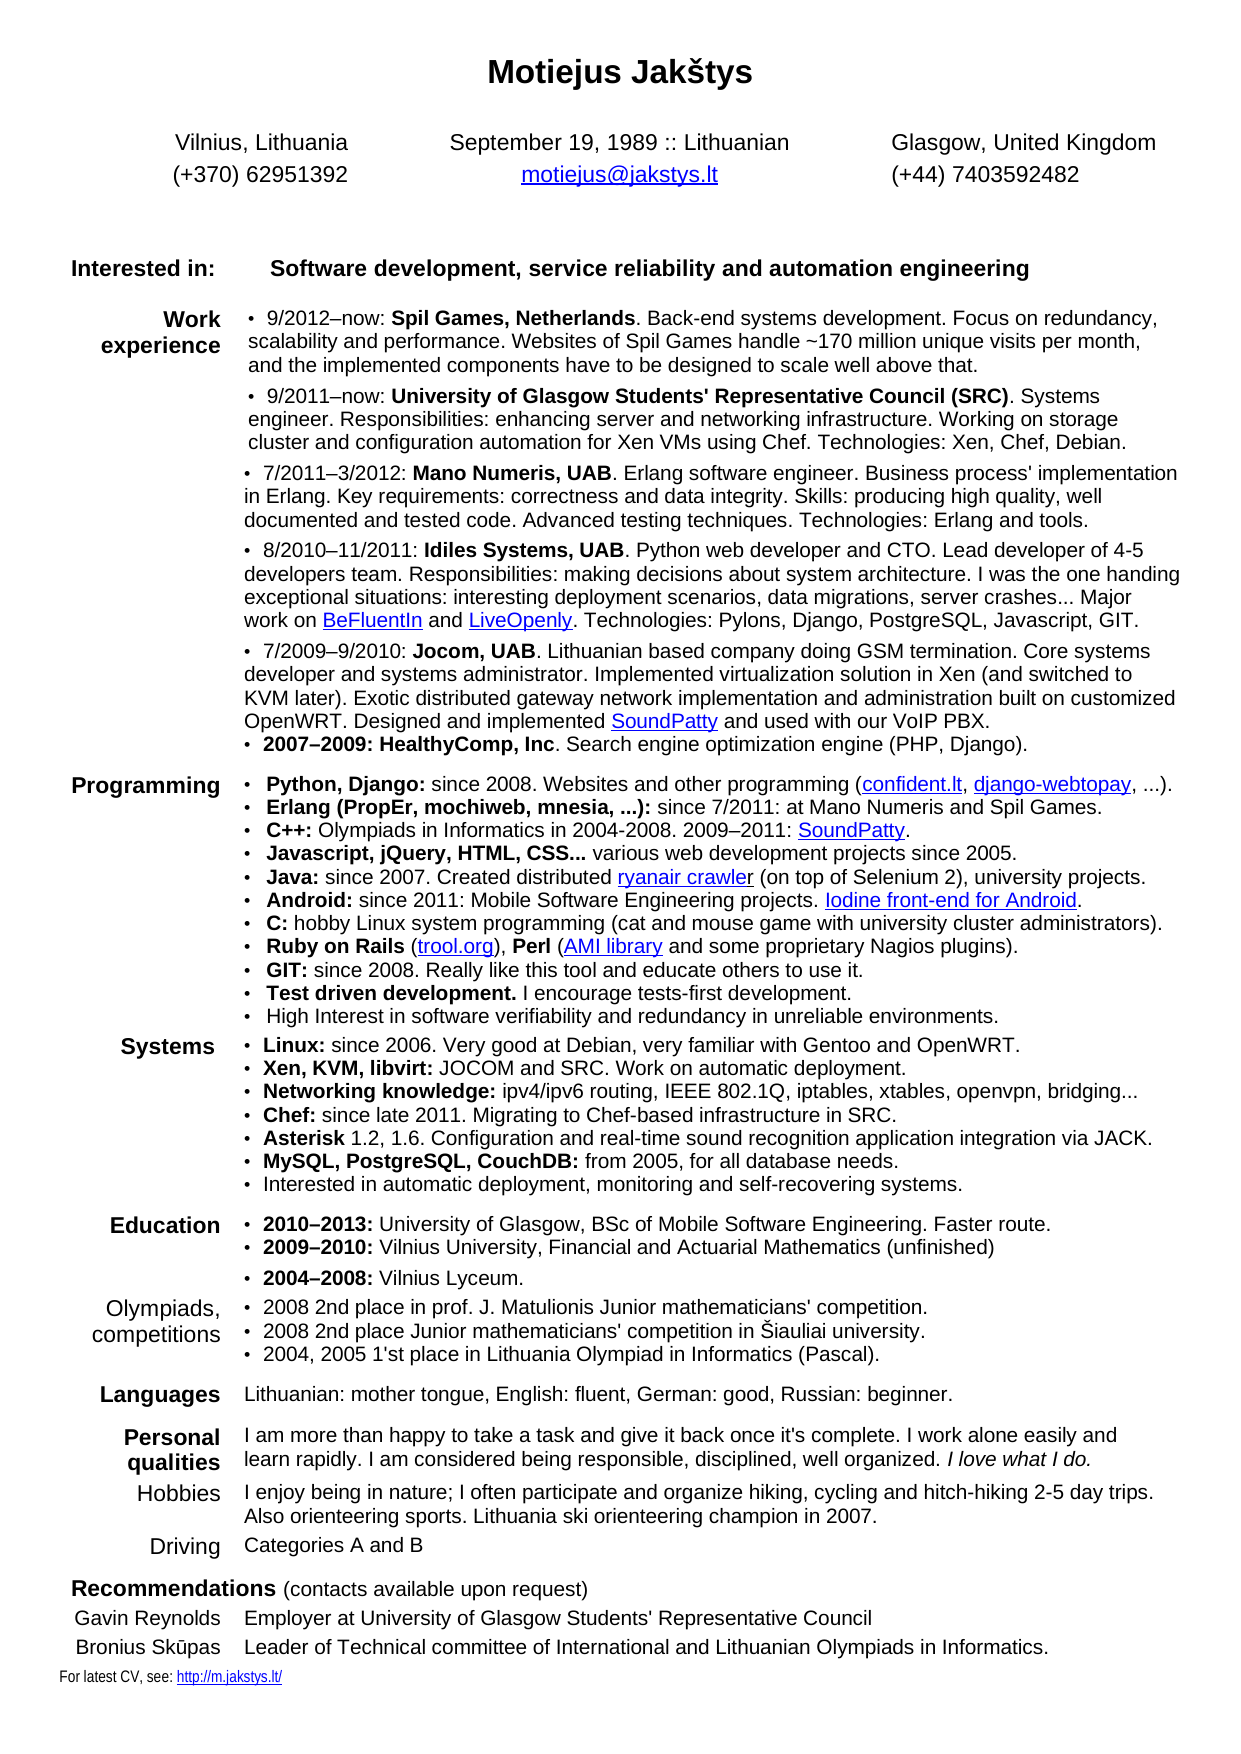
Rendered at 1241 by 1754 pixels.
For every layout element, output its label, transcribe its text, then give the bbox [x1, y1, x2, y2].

table_cell Lithuanian: mother tongue, English: fluent, German: good, Russian: beginner. [232, 1379, 1181, 1411]
table_cell [232, 1562, 1181, 1572]
table_cell [59, 284, 232, 304]
table_cell [59, 1562, 232, 1572]
table_cell Systems [59, 1031, 232, 1199]
table_cell Bronius Skūpas [59, 1633, 232, 1662]
table_cell [59, 1199, 232, 1210]
table_cell Personal qualities [59, 1421, 232, 1478]
table_cell Work experience [59, 304, 232, 759]
table_cell I enjoy being in nature; I often participate and organize hiking, cycling and hitch-hiking 2-5 day trips. Also orienteering sports. Lithuania ski orienteering champion in 2007. [232, 1478, 1181, 1530]
table_cell [59, 1411, 232, 1421]
table_cell I am more than happy to take a task and give it back once it's complete. I work alone easily and learn rapidly. I am considered being responsible, disciplined, well organized. I love what I do. [232, 1421, 1181, 1478]
table_cell [232, 1369, 1181, 1379]
table_cell [232, 1411, 1181, 1421]
table_header Vilnius, Lithuania [59, 127, 359, 158]
table_cell Languages [59, 1379, 232, 1411]
table_cell Education [59, 1210, 232, 1293]
table_cell Hobbies [59, 1478, 232, 1530]
table_cell Software development, service reliability and automation engineering [258, 253, 1181, 284]
table_cell (+370) 62951392 [59, 159, 359, 190]
table_cell [59, 1369, 232, 1379]
table_cell Interested in: [59, 253, 258, 284]
table_cell [232, 1199, 1181, 1210]
table_cell Driving [59, 1530, 232, 1562]
table_cell [232, 759, 1181, 769]
table_cell [59, 759, 232, 769]
table_cell Linux: since 2006. Very good at Debian, very familiar with Gentoo and OpenWRT. Xen, KVM, libvirt: JOCOM and SRC. Work on automatic deployment. Networking knowledge: ipv4/ipv6 routing, IEEE 802.1Q, iptables, xtables, openvpn, bridging... Chef: since late 2011. Migrating to Chef-based infrastructure in SRC. Asterisk 1.2, 1.6. Configuration and real-time sound recognition application integration via JACK. MySQL, PostgreSQL, CouchDB: from 2005, for all database needs. Interested in automatic deployment, monitoring and self-recovering systems. [232, 1031, 1181, 1199]
table_cell Categories A and B [232, 1530, 1181, 1562]
table_cell Gavin Reynolds [59, 1604, 232, 1633]
table_cell [59, 221, 1181, 252]
table_cell 2010–2013: University of Glasgow, BSc of Mobile Software Engineering. Faster route. 2009–2010: Vilnius University, Financial and Actuarial Mathematics (unfinished) 2004–2008: Vilnius Lyceum. [232, 1210, 1181, 1293]
text Motiejus Jakštys [71, 53, 1169, 90]
table_cell Recommendations (contacts available upon request) [59, 1573, 1181, 1604]
table_cell motiejus@jakstys.lt [360, 159, 879, 190]
table_cell Programming [59, 770, 232, 1031]
table_cell (+44) 7403592482 [879, 159, 1181, 190]
table_header Glasgow, United Kingdom [879, 127, 1181, 158]
table_header September 19, 1989 :: Lithuanian [360, 127, 879, 158]
table_cell [232, 284, 1181, 304]
table_cell [59, 190, 1181, 221]
table_cell Employer at University of Glasgow Students' Representative Council [232, 1604, 1181, 1633]
table_cell Python, Django: since 2008. Websites and other programming (confident.lt, django-webtopay, ...). Erlang (PropEr, mochiweb, mnesia, ...): since 7/2011: at Mano Numeris and Spil Games. C++: Olympiads in Informatics in 2004-2008. 2009‒2011: SoundPatty. Javascript, jQuery, HTML, CSS... various web development projects since 2005. Java: since 2007. Created distributed ryanair crawler (on top of Selenium 2), university projects. Android: since 2011: Mobile Software Engineering projects. Iodine front-end for Android. C: hobby Linux system programming (cat and mouse game with university cluster administrators). Ruby on Rails (trool.org), Perl (AMI library and some proprietary Nagios plugins). GIT: since 2008. Really like this tool and educate others to use it. Test driven development. I encourage tests-first development. High Interest in software verifiability and redundancy in unreliable environments. [232, 770, 1181, 1031]
table_cell Leader of Technical committee of International and Lithuanian Olympiads in Informatics. [232, 1633, 1181, 1662]
table_cell Olympiads, competitions [59, 1293, 232, 1369]
table_cell 2008 2nd place in prof. J. Matulionis Junior mathematicians' competition. 2008 2nd place Junior mathematicians' competition in Šiauliai university. 2004, 2005 1'st place in Lithuania Olympiad in Informatics (Pascal). [232, 1293, 1181, 1369]
table_cell 9/2012–now: Spil Games, Netherlands. Back-end systems development. Focus on redundancy, scalability and performance. Websites of Spil Games handle ~170 million unique visits per month, and the implemented components have to be designed to scale well above that. 9/2011–now: University of Glasgow Students' Representative Council (SRC). Systems engineer. Responsibilities: enhancing server and networking infrastructure. Working on storage cluster and configuration automation for Xen VMs using Chef. Technologies: Xen, Chef, Debian. 7/2011–3/2012: Mano Numeris, UAB. Erlang software engineer. Business process' implementation in Erlang. Key requirements: correctness and data integrity. Skills: producing high quality, well documented and tested code. Advanced testing techniques. Technologies: Erlang and tools. 8/2010–11/2011: Idiles Systems, UAB. Python web developer and CTO. Lead developer of 4-5 developers team. Responsibilities: making decisions about system architecture. I was the one handing exceptional situations: interesting deployment scenarios, data migrations, server crashes... Major work on BeFluentIn and LiveOpenly. Technologies: Pylons, Django, PostgreSQL, Javascript, GIT. 7/2009–9/2010: Jocom, UAB. Lithuanian based company doing GSM termination. Core systems developer and systems administrator. Implemented virtualization solution in Xen (and switched to KVM later). Exotic distributed gateway network implementation and administration built on customized OpenWRT. Designed and implemented SoundPatty and used with our VoIP PBX. 2007–2009: HealthyComp, Inc. Search engine optimization engine (PHP, Django). [232, 304, 1181, 759]
